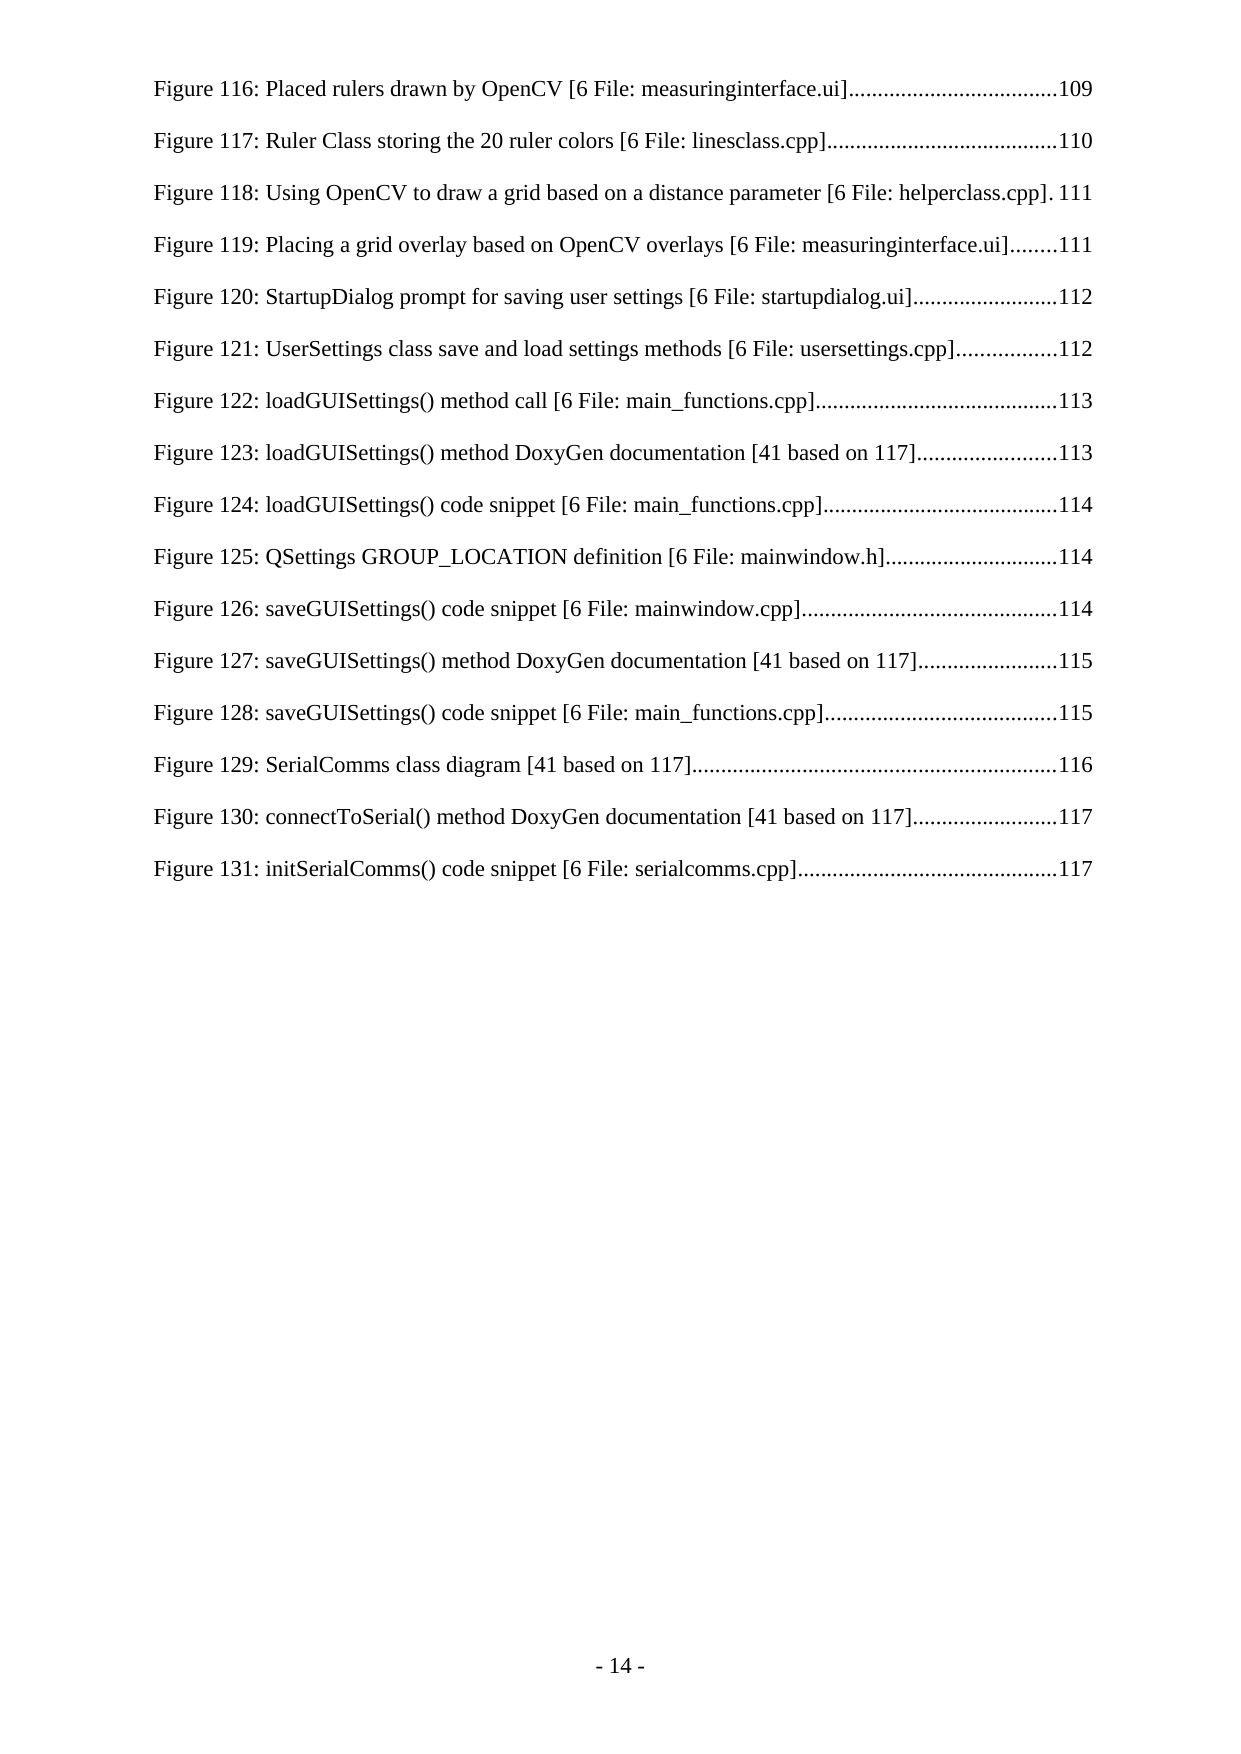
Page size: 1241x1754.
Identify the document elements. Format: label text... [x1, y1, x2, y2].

text Figure 120: StartupDialog prompt for saving user settings [6 File: startupdialog.ui] 112 [148, 283, 1092, 309]
text Figure 123: loadGUISettings() method DoxyGen documentation [41 based on 117] 113 [148, 439, 1092, 465]
text Figure 122: loadGUISettings() method call [6 File: main_functions.cpp] 113 [148, 387, 1092, 413]
text Figure 129: SerialComms class diagram [41 based on 117] 116 [148, 751, 1092, 777]
text Figure 121: UserSettings class save and load settings methods [6 File: usersettings.cpp] 112 [148, 335, 1092, 361]
text Figure 124: loadGUISettings() code snippet [6 File: main_functions.cpp] 114 [148, 491, 1092, 517]
text Figure 127: saveGUISettings() method DoxyGen documentation [41 based on 117] 115 [148, 647, 1092, 673]
text Figure 130: connectToSerial() method DoxyGen documentation [41 based on 117] 117 [148, 803, 1092, 829]
text Figure 116: Placed rulers drawn by OpenCV [6 File: measuringinterface.ui] 109 [148, 75, 1092, 101]
text Figure 117: Ruler Class storing the 20 ruler colors [6 File: linesclass.cpp] 110 [148, 127, 1092, 153]
text Figure 118: Using OpenCV to draw a grid based on a distance parameter [6 File: helperclass.cpp] 111 [148, 179, 1092, 205]
text Figure 126: saveGUISettings() code snippet [6 File: mainwindow.cpp] 114 [148, 595, 1092, 621]
text Figure 119: Placing a grid overlay based on OpenCV overlays [6 File: measuringinterface.ui] 111 [148, 231, 1092, 257]
text Figure 128: saveGUISettings() code snippet [6 File: main_functions.cpp] 115 [148, 699, 1092, 725]
text Figure 125: QSettings GROUP_LOCATION definition [6 File: mainwindow.h] 114 [148, 543, 1092, 569]
text Figure 131: initSerialComms() code snippet [6 File: serialcomms.cpp] 117 [148, 855, 1092, 881]
